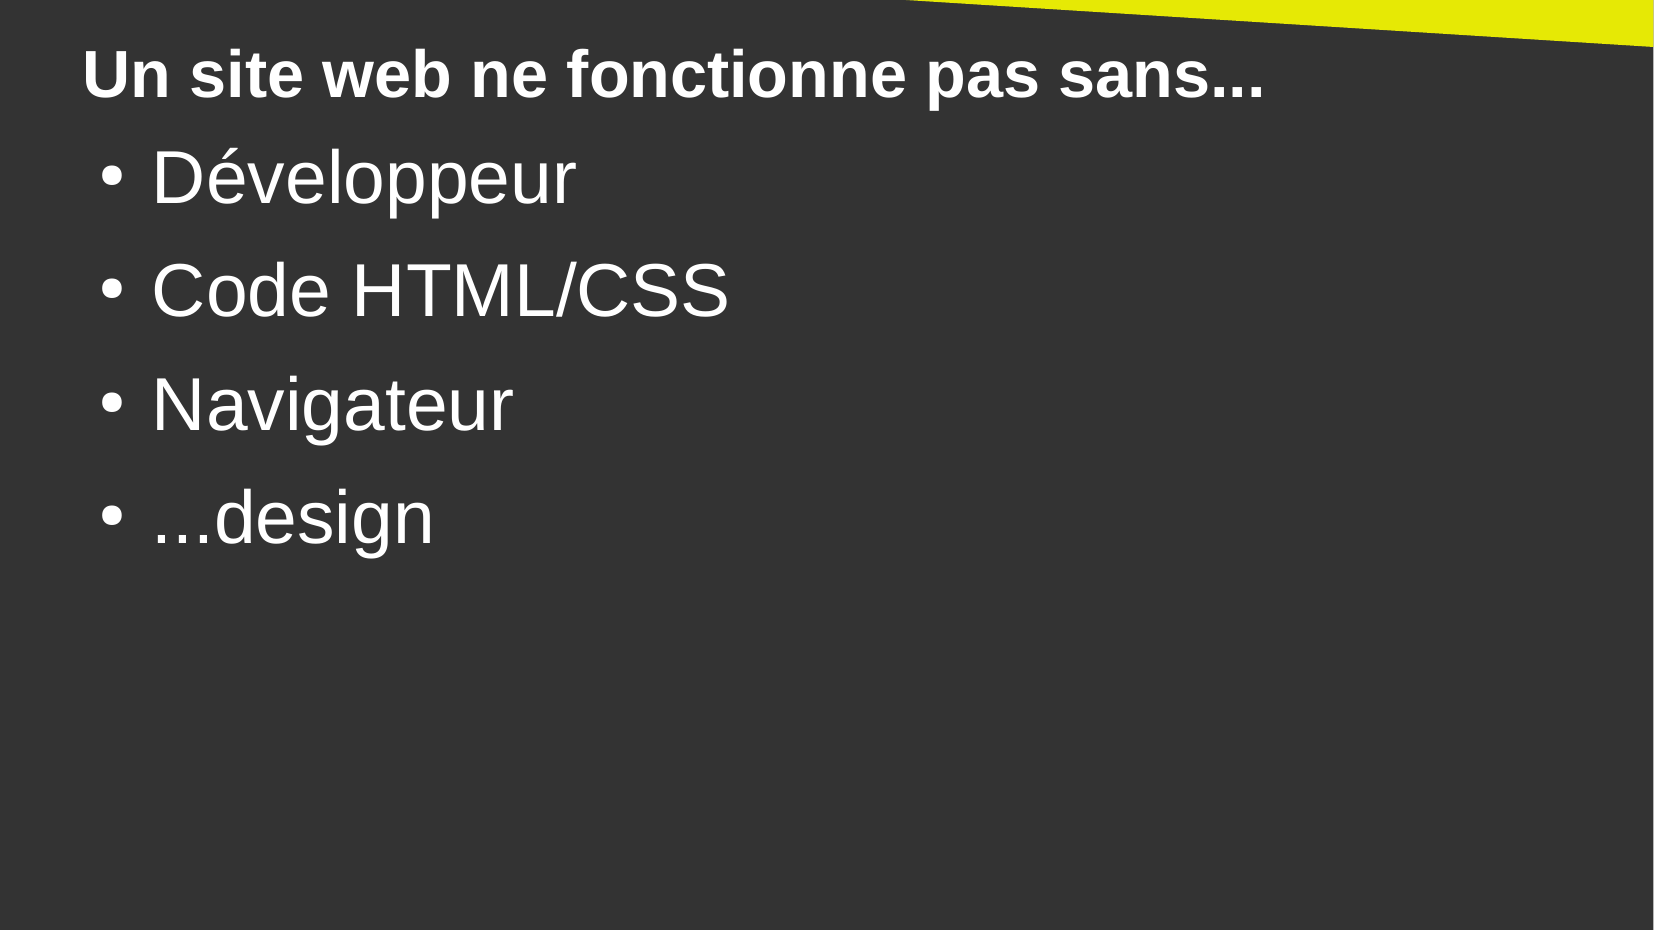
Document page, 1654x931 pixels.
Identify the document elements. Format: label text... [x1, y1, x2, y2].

list Développeur Code HTML/CSS Navigateur ...design [80, 135, 1620, 827]
text_box [905, 0, 1654, 48]
title Un site web ne fonctionne pas sans... [82, 37, 1571, 114]
